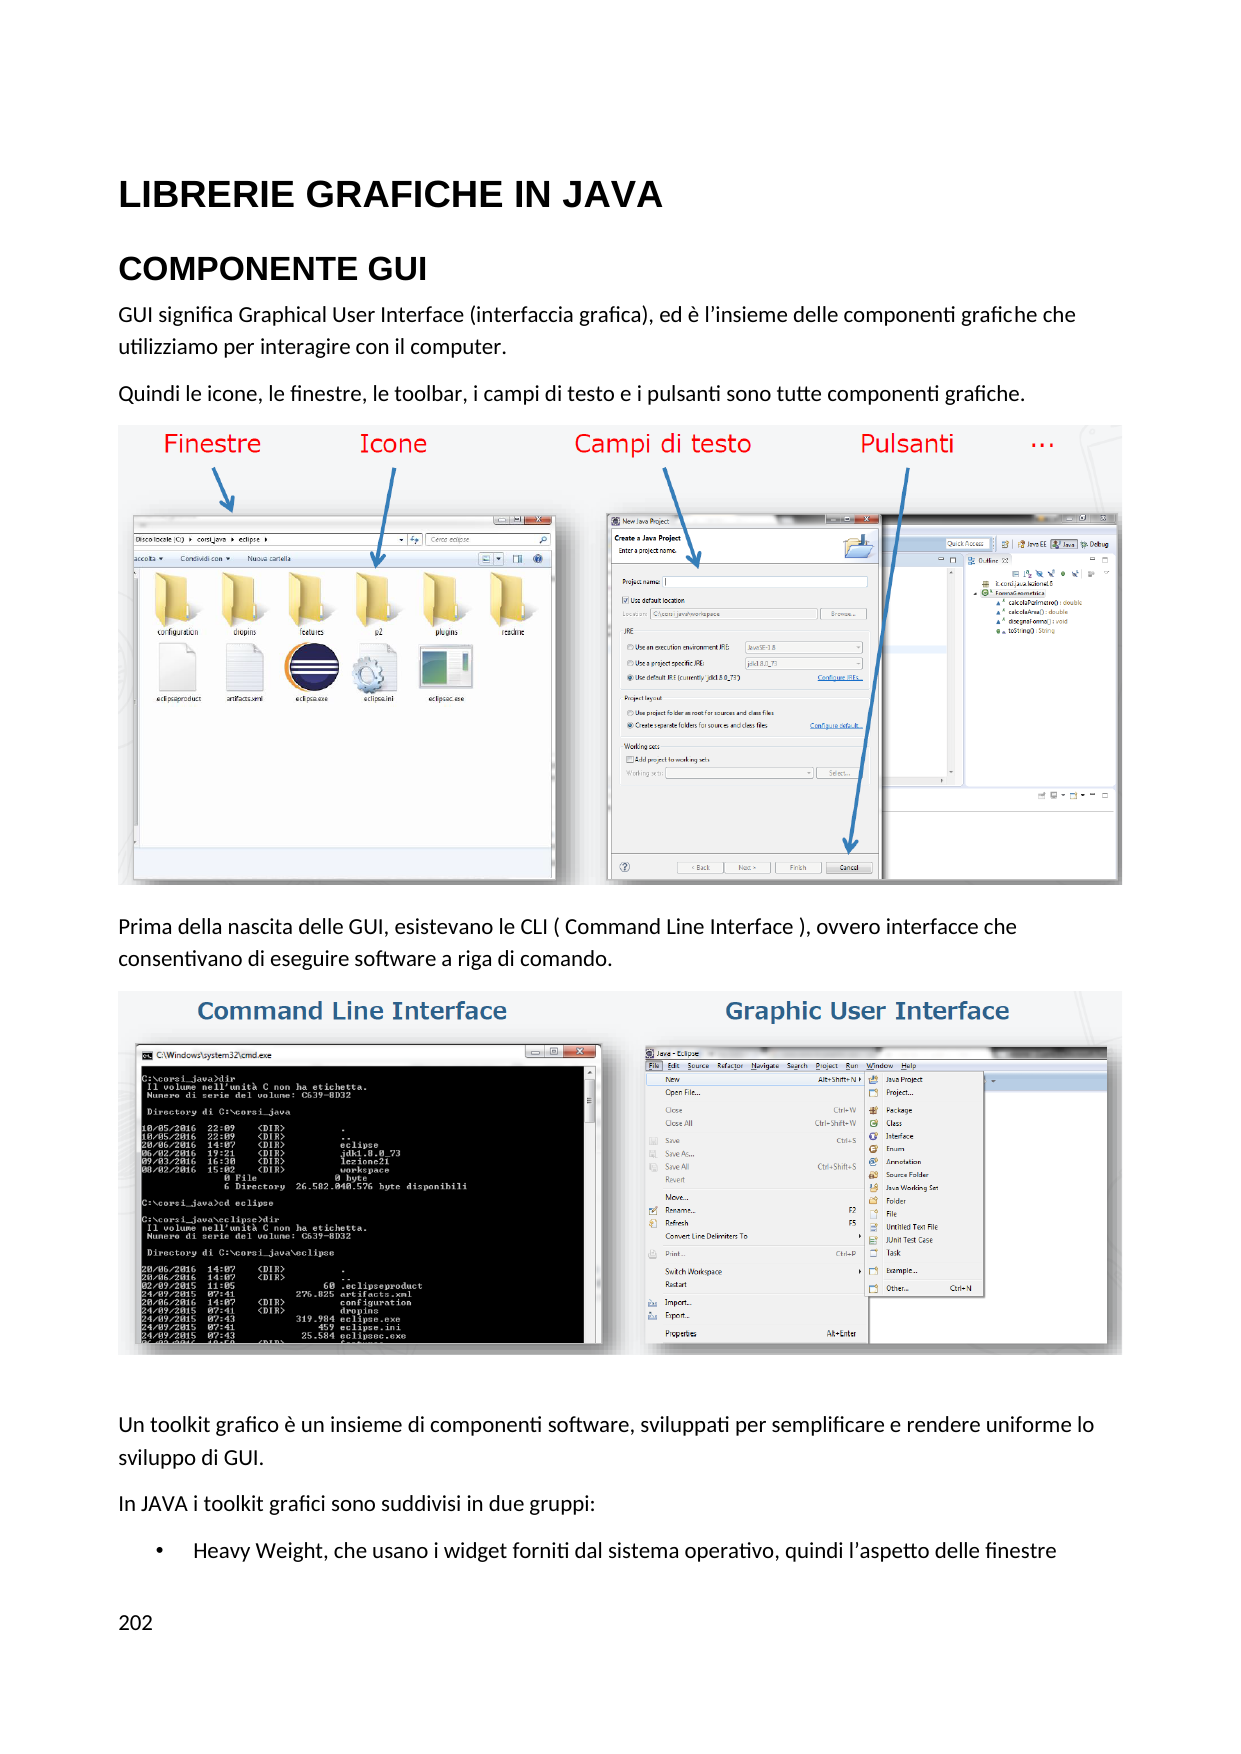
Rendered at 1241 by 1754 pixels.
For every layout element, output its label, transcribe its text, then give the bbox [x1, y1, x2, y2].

picture [118, 425, 1123, 885]
subtitle LIBRERIE GRAFICHE IN JAVA [118, 172, 1122, 215]
text Quindi le icone, le finestre, le toolbar, i campi di testo e i pulsanti sono tutte componenti grafiche. [118, 379, 1122, 407]
text Un toolkit grafico è un insieme di componenti software, sviluppati per semplificare e rendere uniforme lo sviluppo di GUI. [118, 1411, 1122, 1471]
subtitle COMPONENTE GUI [118, 248, 1122, 287]
text GUI significa Graphical User Interface (interfaccia grafica), ed è l’insieme delle componenti grafiche che utilizziamo per interagire con il computer. [118, 300, 1122, 360]
list Heavy Weight, che usano i widget forniti dal sistema operativo, quindi l’aspetto delle finestre [156, 1536, 1122, 1564]
text In JAVA i toolkit grafici sono suddivisi in due gruppi: [118, 1489, 1122, 1518]
picture [118, 991, 1123, 1355]
text Prima della nascita delle GUI, esistevano le CLI ( Command Line Interface ), ovvero interfacce che consentivano di eseguire software a riga di comando. [118, 912, 1122, 972]
